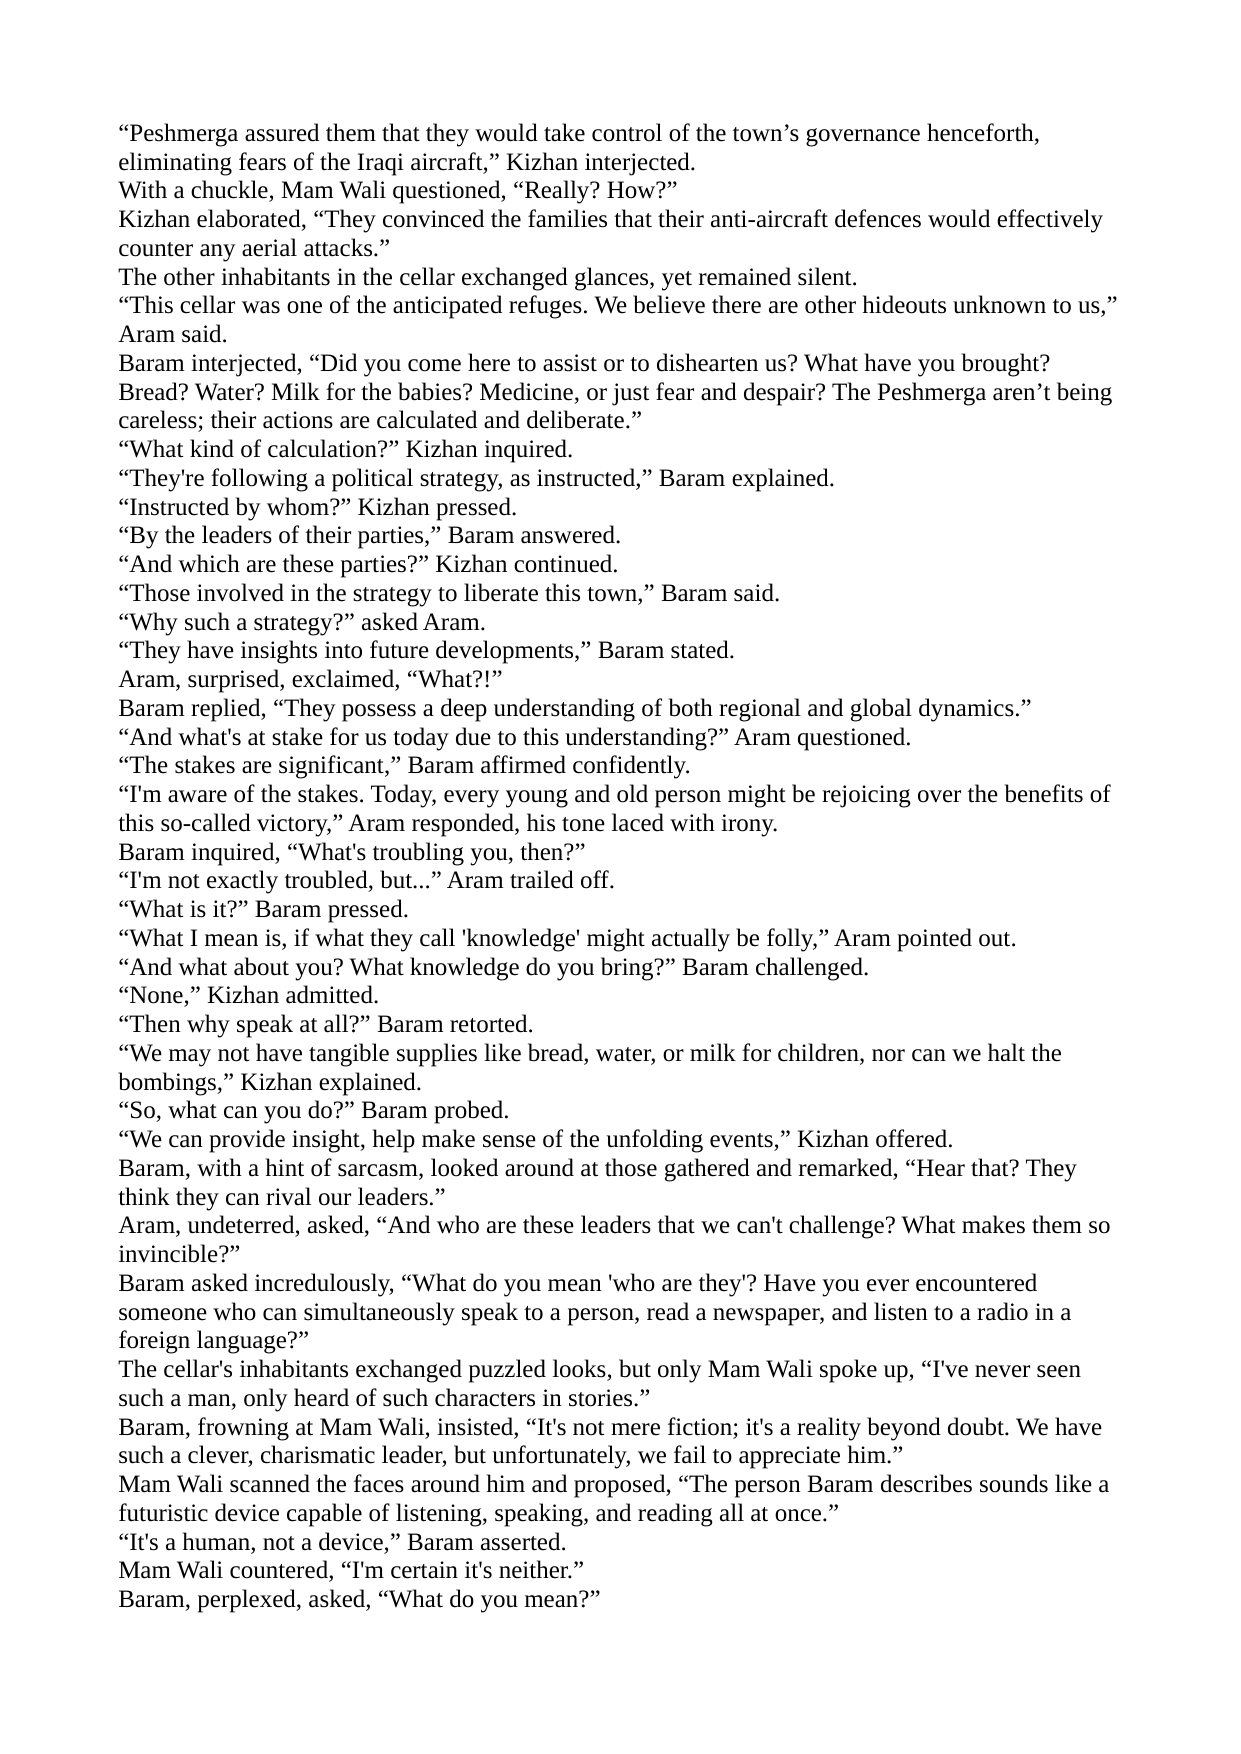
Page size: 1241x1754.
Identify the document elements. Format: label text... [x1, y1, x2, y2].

text Aram, undeterred, asked, “And who are these leaders that we can't challenge? What makes them so invincible?” [118, 1211, 1122, 1268]
text “By the leaders of their parties,” Baram answered. [118, 521, 1122, 549]
text “Then why speak at all?” Baram retorted. [118, 1009, 1122, 1038]
text “What I mean is, if what they call 'knowledge' might actually be folly,” Aram pointed out. [118, 923, 1122, 952]
text Mam Wali countered, “I'm certain it's neither.” [118, 1556, 1122, 1584]
text “What kind of calculation?” Kizhan inquired. [118, 434, 1122, 463]
text The cellar's inhabitants exchanged puzzled looks, but only Mam Wali spoke up, “I've never seen such a man, only heard of such characters in stories.” [118, 1354, 1122, 1412]
text “And which are these parties?” Kizhan continued. [118, 549, 1122, 578]
text “I'm not exactly troubled, but...” Aram trailed off. [118, 866, 1122, 894]
text With a chuckle, Mam Wali questioned, “Really? How?” [118, 176, 1122, 204]
text “We can provide insight, help make sense of the unfolding events,” Kizhan offered. [118, 1124, 1122, 1153]
text Baram inquired, “What's troubling you, then?” [118, 837, 1122, 866]
text “Those involved in the strategy to liberate this town,” Baram said. [118, 578, 1122, 607]
text “Instructed by whom?” Kizhan pressed. [118, 492, 1122, 521]
text “We may not have tangible supplies like bread, water, or milk for children, nor can we halt the bombings,” Kizhan explained. [118, 1038, 1122, 1096]
text “Why such a strategy?” asked Aram. [118, 607, 1122, 636]
text The other inhabitants in the cellar exchanged glances, yet remained silent. [118, 262, 1122, 291]
text “And what's at stake for us today due to this understanding?” Aram questioned. [118, 722, 1122, 751]
text “The stakes are significant,” Baram affirmed confidently. [118, 751, 1122, 779]
text Mam Wali scanned the faces around him and proposed, “The person Baram describes sounds like a futuristic device capable of listening, speaking, and reading all at once.” [118, 1469, 1122, 1527]
text “And what about you? What knowledge do you bring?” Baram challenged. [118, 952, 1122, 981]
text “They're following a political strategy, as instructed,” Baram explained. [118, 463, 1122, 492]
text Baram, frowning at Mam Wali, insisted, “It's not mere fiction; it's a reality beyond doubt. We have such a clever, charismatic leader, but unfortunately, we fail to appreciate him.” [118, 1412, 1122, 1469]
text Baram interjected, “Did you come here to assist or to dishearten us? What have you brought? Bread? Water? Milk for the babies? Medicine, or just fear and despair? The Peshmerga aren’t being careless; their actions are calculated and deliberate.” [118, 348, 1122, 434]
text “It's a human, not a device,” Baram asserted. [118, 1527, 1122, 1556]
text “What is it?” Baram pressed. [118, 894, 1122, 923]
text Baram, with a hint of sarcasm, looked around at those gathered and remarked, “Hear that? They think they can rival our leaders.” [118, 1153, 1122, 1211]
text “Peshmerga assured them that they would take control of the town’s governance henceforth, eliminating fears of the Iraqi aircraft,” Kizhan interjected. [118, 118, 1122, 176]
text “None,” Kizhan admitted. [118, 981, 1122, 1009]
text Baram asked incredulously, “What do you mean 'who are they'? Have you ever encountered someone who can simultaneously speak to a person, read a newspaper, and listen to a radio in a foreign language?” [118, 1268, 1122, 1354]
text “So, what can you do?” Baram probed. [118, 1096, 1122, 1124]
text Baram replied, “They possess a deep understanding of both regional and global dynamics.” [118, 693, 1122, 722]
text Kizhan elaborated, “They convinced the families that their anti-aircraft defences would effectively counter any aerial attacks.” [118, 204, 1122, 262]
text Aram, surprised, exclaimed, “What?!” [118, 664, 1122, 693]
text Baram, perplexed, asked, “What do you mean?” [118, 1584, 1122, 1613]
text “This cellar was one of the anticipated refuges. We believe there are other hideouts unknown to us,” Aram said. [118, 291, 1122, 348]
text “I'm aware of the stakes. Today, every young and old person might be rejoicing over the benefits of this so-called victory,” Aram responded, his tone laced with irony. [118, 779, 1122, 837]
text “They have insights into future developments,” Baram stated. [118, 636, 1122, 664]
